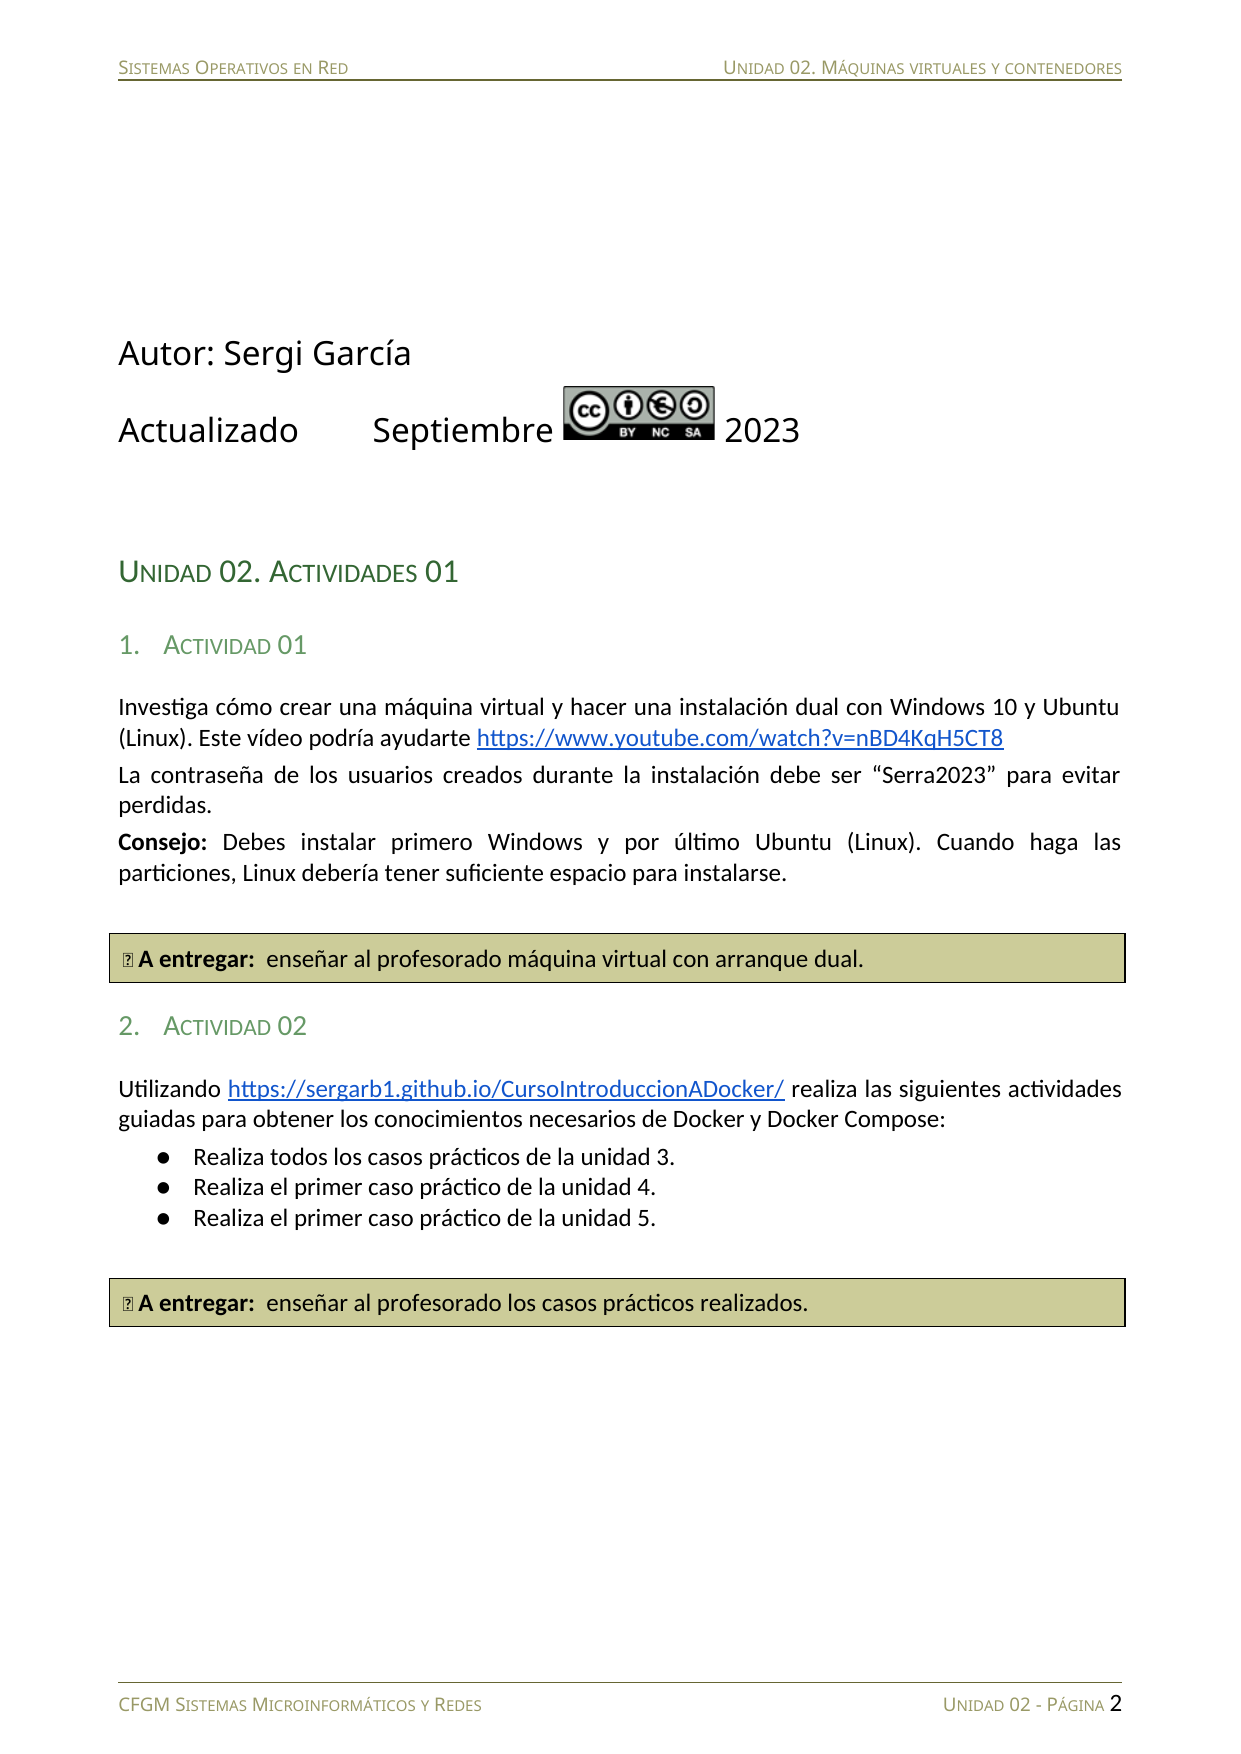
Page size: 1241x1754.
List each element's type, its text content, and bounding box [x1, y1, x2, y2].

text Autor: Sergi García [118, 329, 1122, 375]
list Realiza el primer caso práctico de la unidad 5. [156, 1202, 1122, 1232]
text Investiga cómo crear una máquina virtual y hacer una instalación dual con Windows 10 y Ubuntu (Linux). Este vídeo podría ayudarte https://www.youtube.com/watch?v=nBD4KqH5CT8 [118, 691, 1122, 752]
text Consejo: Debes instalar primero Windows y por último Ubuntu (Linux). Cuando haga las particiones, Linux debería tener suficiente espacio para instalarse. [118, 826, 1122, 887]
picture [563, 386, 715, 440]
text 📕 A entregar: enseñar al profesorado los casos prácticos realizados. [110, 1279, 1124, 1326]
text Unidad 02. Actividades 01 [118, 550, 1122, 591]
text Actualizado Septiembre 2023 [118, 407, 1122, 453]
subtitle Actividad 01 [118, 626, 1122, 661]
list Realiza todos los casos prácticos de la unidad 3. [156, 1141, 1122, 1171]
text 📕 A entregar: enseñar al profesorado máquina virtual con arranque dual. [110, 934, 1124, 982]
list Realiza el primer caso práctico de la unidad 4. [156, 1171, 1122, 1202]
text Utilizando https://sergarb1.github.io/CursoIntroduccionADocker/ realiza las siguientes actividades guiadas para obtener los conocimientos necesarios de Docker y Docker Compose: [118, 1073, 1122, 1134]
text La contraseña de los usuarios creados durante la instalación debe ser “Serra2023” para evitar perdidas. [118, 759, 1122, 820]
subtitle Actividad 02 [118, 1007, 1122, 1043]
